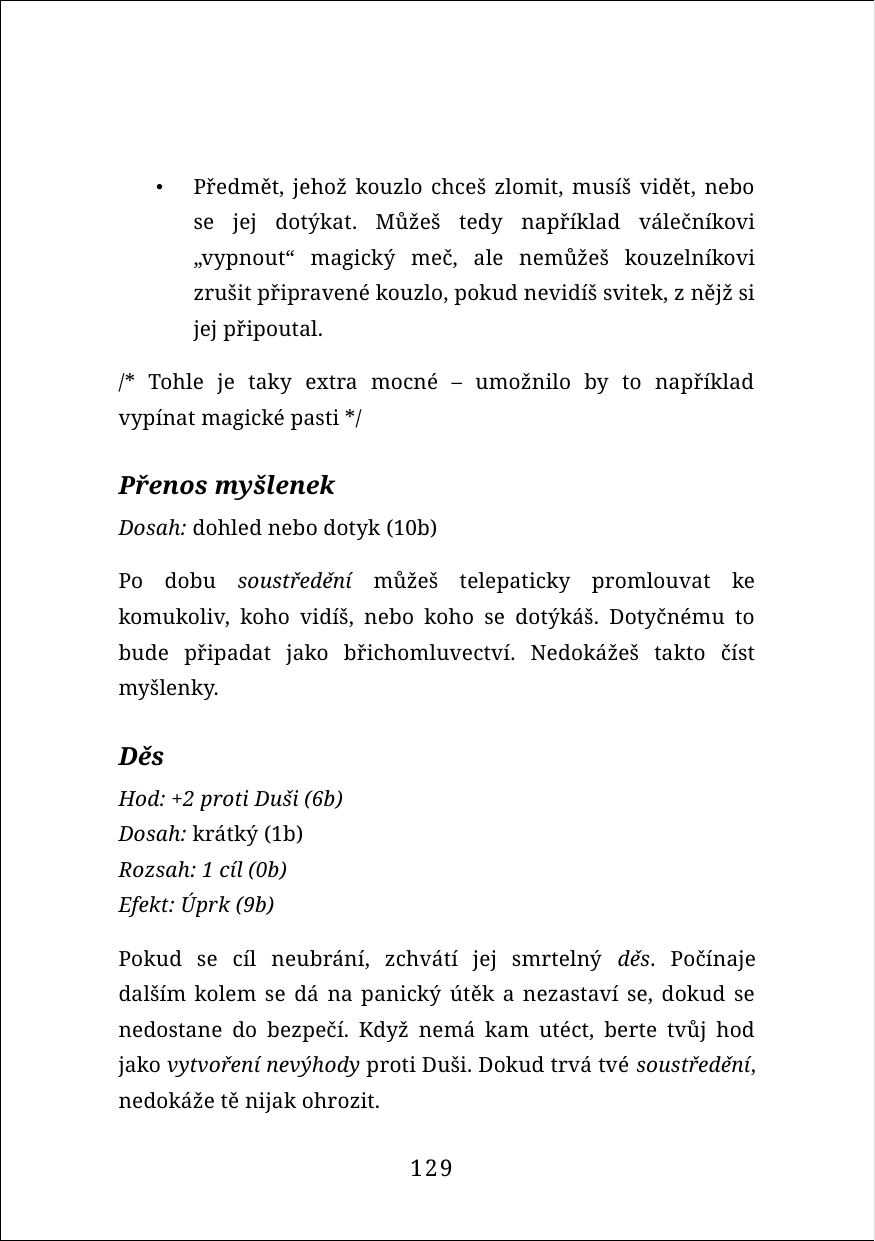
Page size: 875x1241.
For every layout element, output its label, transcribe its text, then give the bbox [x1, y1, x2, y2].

text Hod: +2 proti Duši (6b) Dosah: krátký (1b) Rozsah: 1 cíl (0b) Efekt: Úprk (9b) [118, 784, 756, 919]
text Pokud se cíl neubrání, zchvátí jej smrtelný děs. Počínaje dalším kolem se dá na panický útěk a nezastaví se, dokud se nedostane do bezpečí. Když nemá kam utéct, berte tvůj hod jako vytvoření nevýhody proti Duši. Dokud trvá tvé soustředění, nedokáže tě nijak ohrozit. [118, 944, 756, 1114]
text Po dobu soustředění můžeš telepaticky promlouvat ke komukoliv, koho vidíš, nebo koho se dotýkáš. Dotyčnému to bude připadat jako břichomluvectví. Nedokážeš takto číst myšlenky. [118, 567, 756, 702]
list Předmět, jehož kouzlo chceš zlomit, musíš vidět, nebo se jej dotýkat. Můžeš tedy například válečníkovi „vypnout“ magický meč, ale nemůžeš kouzelníkovi zrušit připravené kouzlo, pokud nevidíš svitek, z nějž si jej připoutal. [156, 172, 756, 342]
text Dosah: dohled nebo dotyk (10b) [118, 513, 756, 542]
text /* Tohle je taky extra mocné – umožnilo by to například vypínat magické pasti */ [118, 367, 756, 431]
subtitle Děs [118, 738, 756, 772]
subtitle Přenos myšlenek [118, 468, 756, 502]
